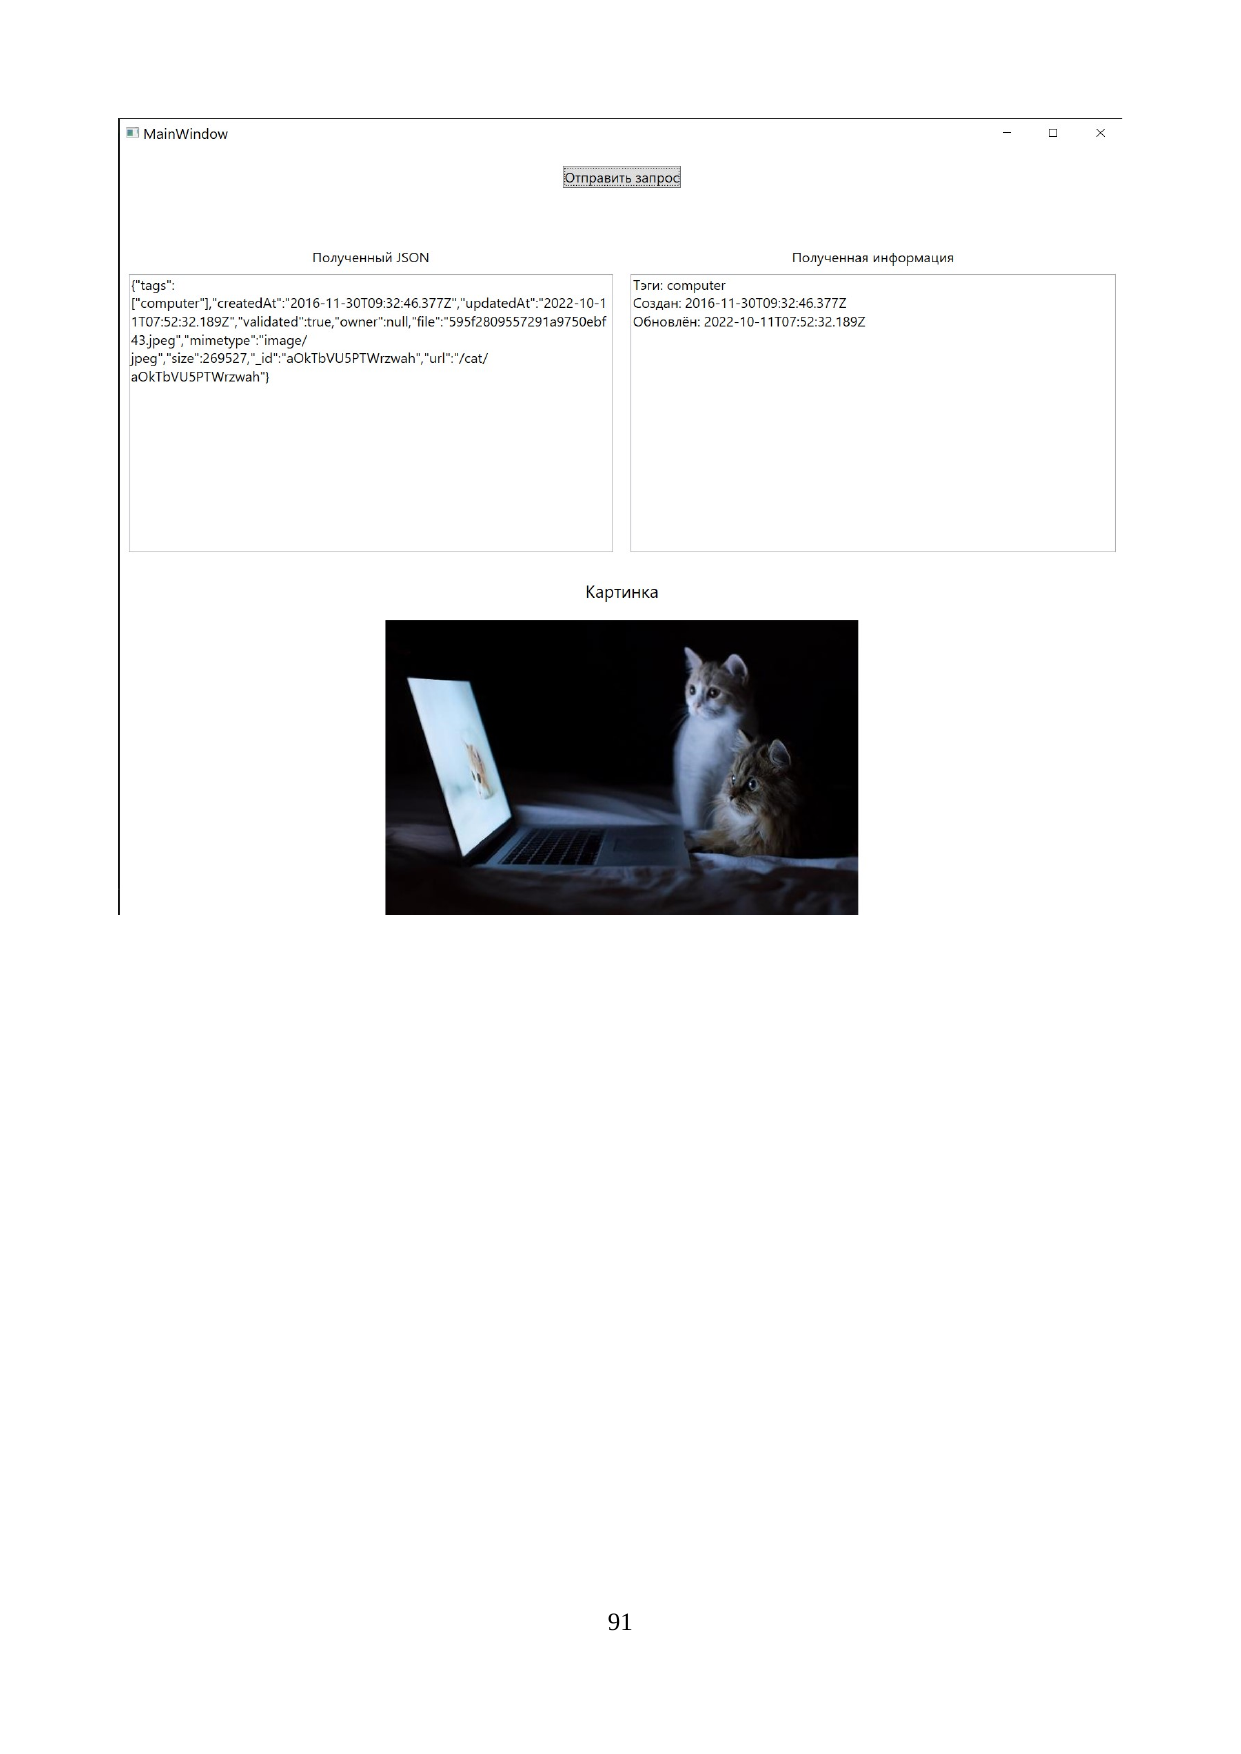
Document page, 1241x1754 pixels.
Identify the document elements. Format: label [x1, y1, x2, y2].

picture [118, 118, 1123, 915]
